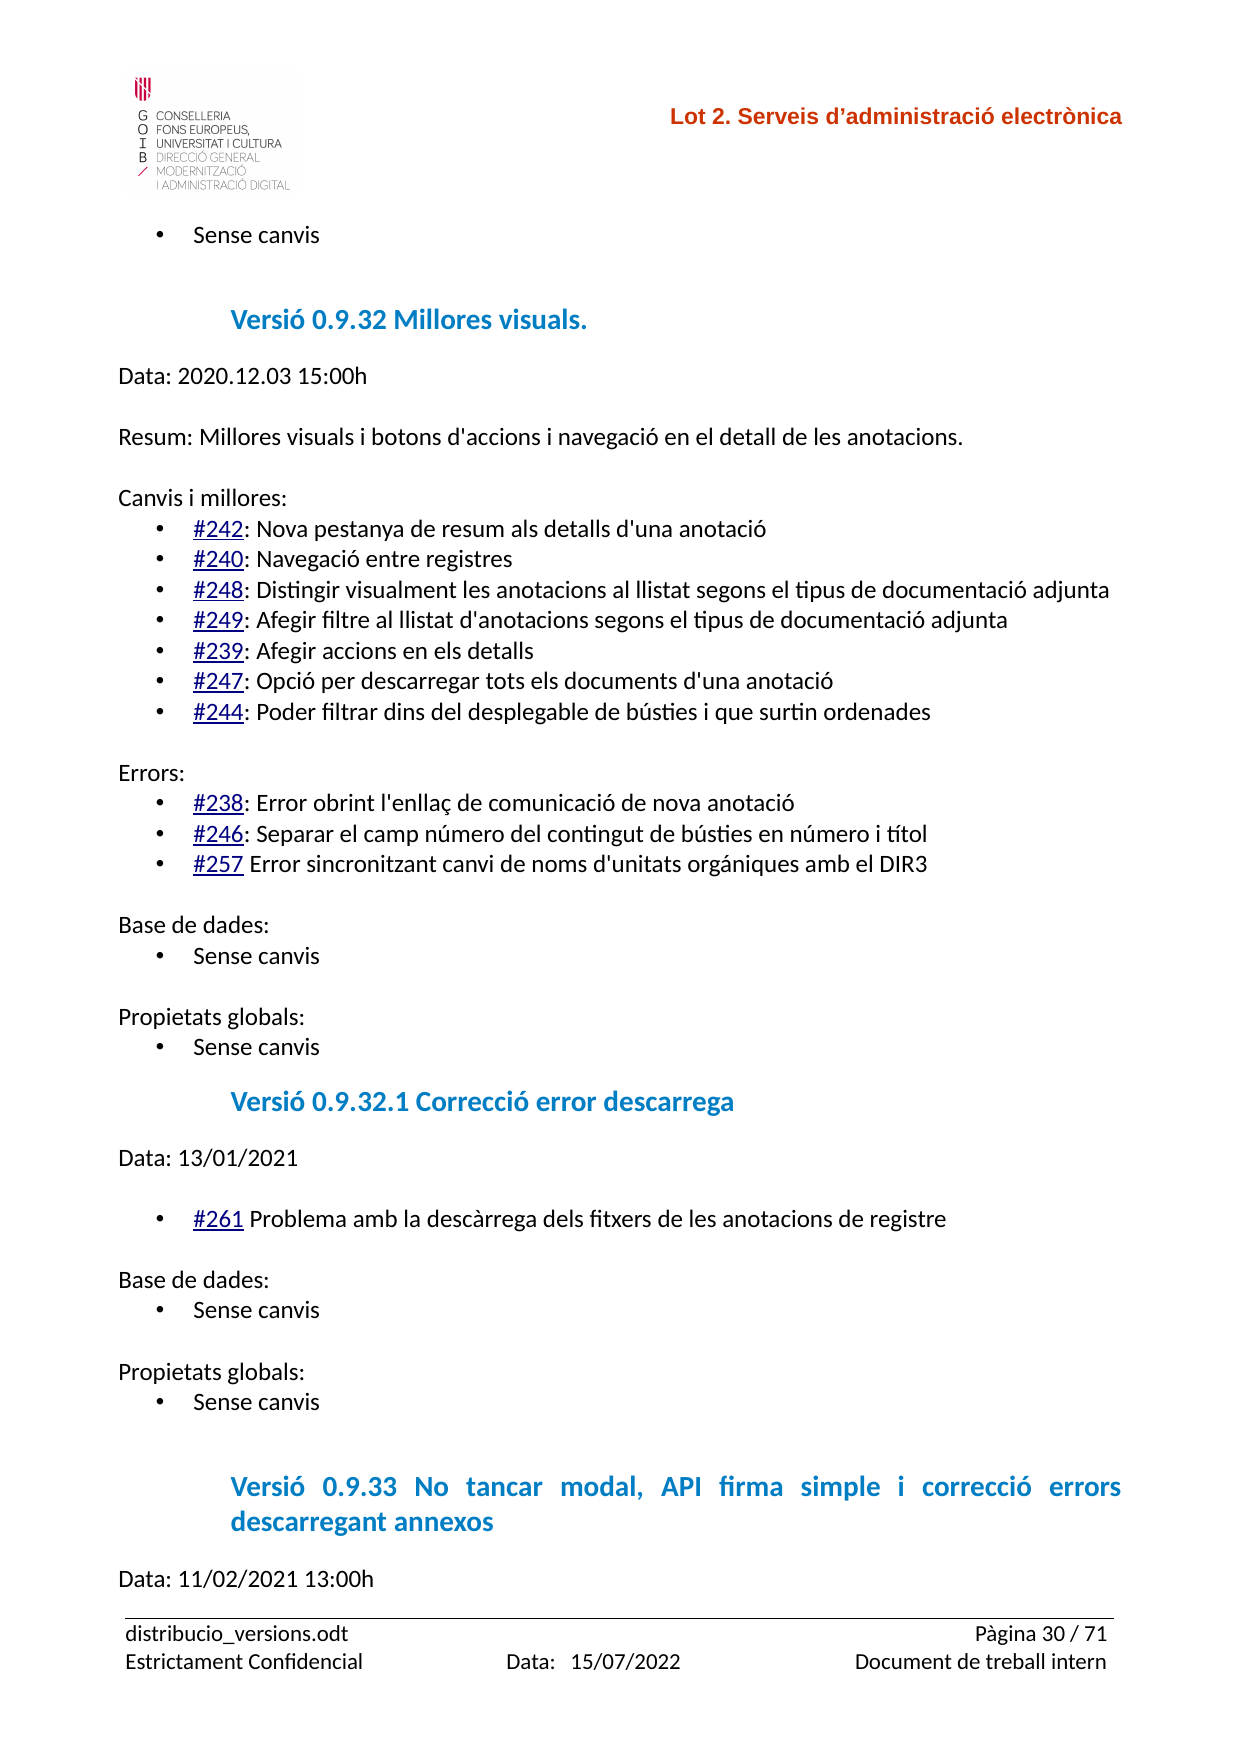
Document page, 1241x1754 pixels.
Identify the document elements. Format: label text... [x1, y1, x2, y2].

list #242: Nova pestanya de resum als detalls d'una anotació [156, 513, 1122, 543]
list Sense canvis [156, 219, 1122, 250]
text Errors: [118, 757, 1122, 787]
list Sense canvis [156, 1032, 1122, 1062]
list #257 Error sincronitzant canvi de noms d'unitats orgániques amb el DIR3 [156, 848, 1122, 879]
text Base de dades: [118, 909, 1122, 940]
list #239: Afegir accions en els detalls [156, 635, 1122, 665]
list #248: Distingir visualment les anotacions al llistat segons el tipus de documentació adjunta [156, 574, 1122, 604]
text Canvis i millores: [118, 482, 1122, 513]
text Data: 2020.12.03 15:00h [118, 360, 1122, 391]
list #247: Opció per descarregar tots els documents d'una anotació [156, 665, 1122, 696]
subtitle Versió 0.9.32.1 Correcció error descarrega [153, 1083, 1122, 1118]
list #244: Poder filtrar dins del desplegable de bústies i que surtin ordenades [156, 696, 1122, 726]
text Data: 11/02/2021 13:00h [118, 1563, 1122, 1593]
subtitle Versió 0.9.32 Millores visuals. [153, 301, 1122, 336]
text Base de dades: [118, 1264, 1122, 1294]
text Propietats globals: [118, 1356, 1122, 1386]
list #261 Problema amb la descàrrega dels fitxers de les anotacions de registre [156, 1203, 1122, 1233]
list Sense canvis [156, 940, 1122, 971]
subtitle Versió 0.9.33 No tancar modal, API firma simple i correcció errors descarregant annexos [153, 1468, 1122, 1539]
list #249: Afegir filtre al llistat d'anotacions segons el tipus de documentació adjunta [156, 604, 1122, 635]
text Resum: Millores visuals i botons d'accions i navegació en el detall de les anotacions. [118, 421, 1122, 452]
list #240: Navegació entre registres [156, 543, 1122, 574]
list Sense canvis [156, 1386, 1122, 1417]
list Sense canvis [156, 1294, 1122, 1325]
text Data: 13/01/2021 [118, 1142, 1122, 1172]
list #246: Separar el camp número del contingut de bústies en número i títol [156, 818, 1122, 848]
text Propietats globals: [118, 1001, 1122, 1032]
list #238: Error obrint l'enllaç de comunicació de nova anotació [156, 787, 1122, 818]
picture [126, 70, 299, 197]
